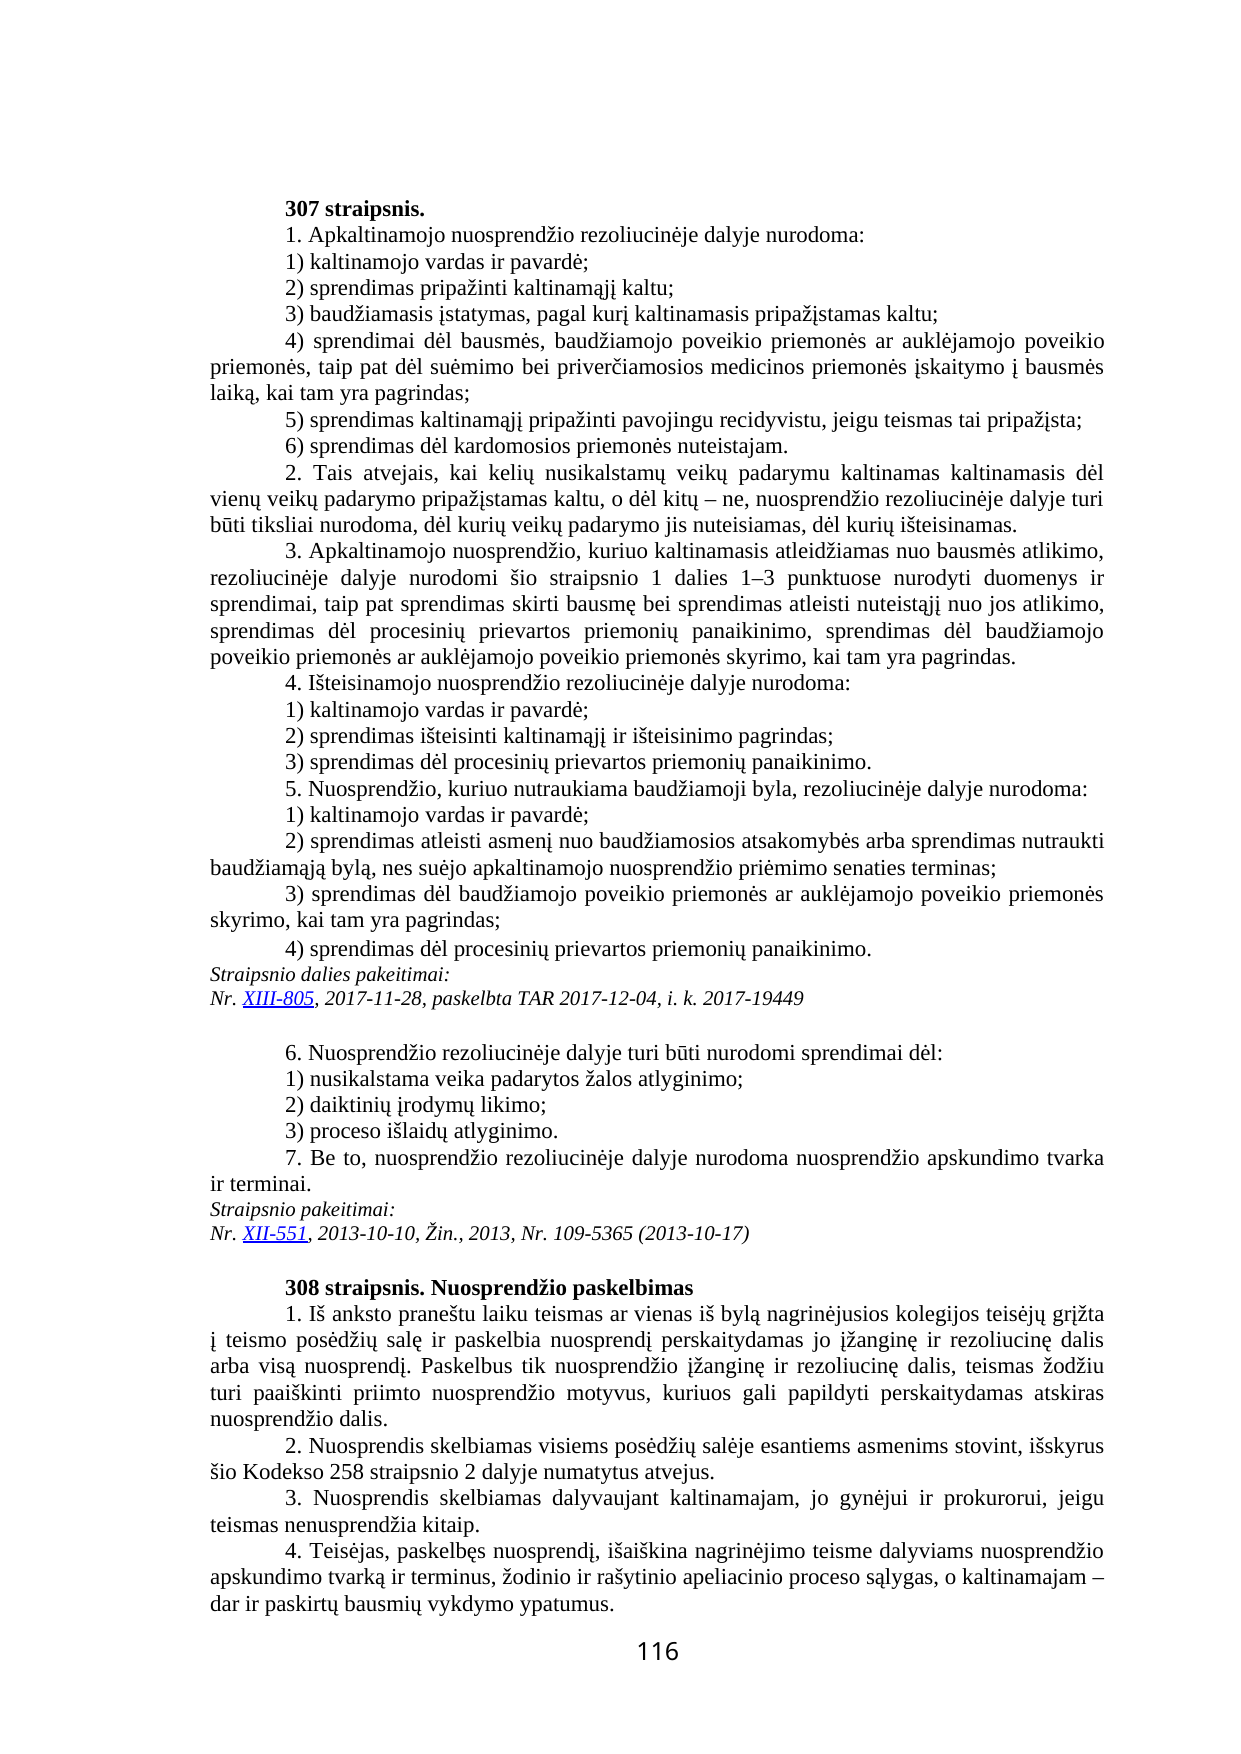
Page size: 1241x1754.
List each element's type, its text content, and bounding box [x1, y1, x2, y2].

text 307 straipsnis. [210, 195, 1106, 221]
text 2. Nuosprendis skelbiamas visiems posėdžių salėje esantiems asmenims stovint, išskyrus šio Kodekso 258 straipsnio 2 dalyje numatytus atvejus. [210, 1432, 1106, 1484]
text 5. Nuosprendžio, kuriuo nutraukiama baudžiamoji byla, rezoliucinėje dalyje nurodoma: [210, 775, 1106, 801]
text 3. Apkaltinamojo nuosprendžio, kuriuo kaltinamasis atleidžiamas nuo bausmės atlikimo, rezoliucinėje dalyje nurodomi šio straipsnio 1 dalies 1–3 punktuose nurodyti duomenys ir sprendimai, taip pat sprendimas skirti bausmę bei sprendimas atleisti nuteistąjį nuo jos atlikimo, sprendimas dėl procesinių prievartos priemonių panaikinimo, sprendimas dėl baudžiamojo poveikio priemonės ar auklėjamojo poveikio priemonės skyrimo, kai tam yra pagrindas. [210, 538, 1106, 669]
text 4. Išteisinamojo nuosprendžio rezoliucinėje dalyje nurodoma: [210, 669, 1106, 696]
text 6) sprendimas dėl kardomosios priemonės nuteistajam. [210, 432, 1106, 458]
text 2) sprendimas pripažinti kaltinamąjį kaltu; [210, 274, 1106, 300]
text Nr. XII-551, 2013-10-10, Žin., 2013, Nr. 109-5365 (2013-10-17) [210, 1221, 1106, 1245]
text 3) sprendimas dėl baudžiamojo poveikio priemonės ar auklėjamojo poveikio priemonės skyrimo, kai tam yra pagrindas; [210, 880, 1106, 933]
text 1) nusikalstama veika padarytos žalos atlyginimo; [210, 1065, 1106, 1091]
text 5) sprendimas kaltinamąjį pripažinti pavojingu recidyvistu, jeigu teismas tai pripažįsta; [210, 406, 1106, 432]
text 6. Nuosprendžio rezoliucinėje dalyje turi būti nurodomi sprendimai dėl: [210, 1038, 1106, 1065]
text Straipsnio pakeitimai: [210, 1197, 1106, 1221]
text 7. Be to, nuosprendžio rezoliucinėje dalyje nurodoma nuosprendžio apskundimo tvarka ir terminai. [210, 1144, 1106, 1197]
text 4) sprendimas dėl procesinių prievartos priemonių panaikinimo. [210, 933, 1106, 962]
text Straipsnio dalies pakeitimai: [210, 962, 1106, 986]
text 3) proceso išlaidų atlyginimo. [210, 1118, 1106, 1144]
text 308 straipsnis. Nuosprendžio paskelbimas [210, 1273, 1106, 1300]
text 3) sprendimas dėl procesinių prievartos priemonių panaikinimo. [210, 748, 1106, 775]
text Nr. XIII-805, 2017-11-28, paskelbta TAR 2017-12-04, i. k. 2017-19449 [210, 986, 1106, 1010]
text 2) daiktinių įrodymų likimo; [210, 1091, 1106, 1118]
text 1) kaltinamojo vardas ir pavardė; [210, 696, 1106, 722]
text 1) kaltinamojo vardas ir pavardė; [210, 248, 1106, 274]
text 1. Apkaltinamojo nuosprendžio rezoliucinėje dalyje nurodoma: [210, 221, 1106, 248]
text 2) sprendimas atleisti asmenį nuo baudžiamosios atsakomybės arba sprendimas nutraukti baudžiamąją bylą, nes suėjo apkaltinamojo nuosprendžio priėmimo senaties terminas; [210, 827, 1106, 880]
text 2) sprendimas išteisinti kaltinamąjį ir išteisinimo pagrindas; [210, 722, 1106, 748]
text 1) kaltinamojo vardas ir pavardė; [210, 801, 1106, 827]
text 4. Teisėjas, paskelbęs nuosprendį, išaiškina nagrinėjimo teisme dalyviams nuosprendžio apskundimo tvarką ir terminus, žodinio ir rašytinio apeliacinio proceso sąlygas, o kaltinamajam – dar ir paskirtų bausmių vykdymo ypatumus. [210, 1537, 1106, 1616]
text 2. Tais atvejais, kai kelių nusikalstamų veikų padarymu kaltinamas kaltinamasis dėl vienų veikų padarymo pripažįstamas kaltu, o dėl kitų – ne, nuosprendžio rezoliucinėje dalyje turi būti tiksliai nurodoma, dėl kurių veikų padarymo jis nuteisiamas, dėl kurių išteisinamas. [210, 458, 1106, 538]
text 3. Nuosprendis skelbiamas dalyvaujant kaltinamajam, jo gynėjui ir prokurorui, jeigu teismas nenusprendžia kitaip. [210, 1484, 1106, 1537]
text 4) sprendimai dėl bausmės, baudžiamojo poveikio priemonės ar auklėjamojo poveikio priemonės, taip pat dėl suėmimo bei priverčiamosios medicinos priemonės įskaitymo į bausmės laiką, kai tam yra pagrindas; [210, 327, 1106, 406]
text 3) baudžiamasis įstatymas, pagal kurį kaltinamasis pripažįstamas kaltu; [210, 300, 1106, 327]
text 1. Iš anksto praneštu laiku teismas ar vienas iš bylą nagrinėjusios kolegijos teisėjų grįžta į teismo posėdžių salę ir paskelbia nuosprendį perskaitydamas jo įžanginę ir rezoliucinę dalis arba visą nuosprendį. Paskelbus tik nuosprendžio įžanginę ir rezoliucinę dalis, teismas žodžiu turi paaiškinti priimto nuosprendžio motyvus, kuriuos gali papildyti perskaitydamas atskiras nuosprendžio dalis. [210, 1300, 1106, 1432]
